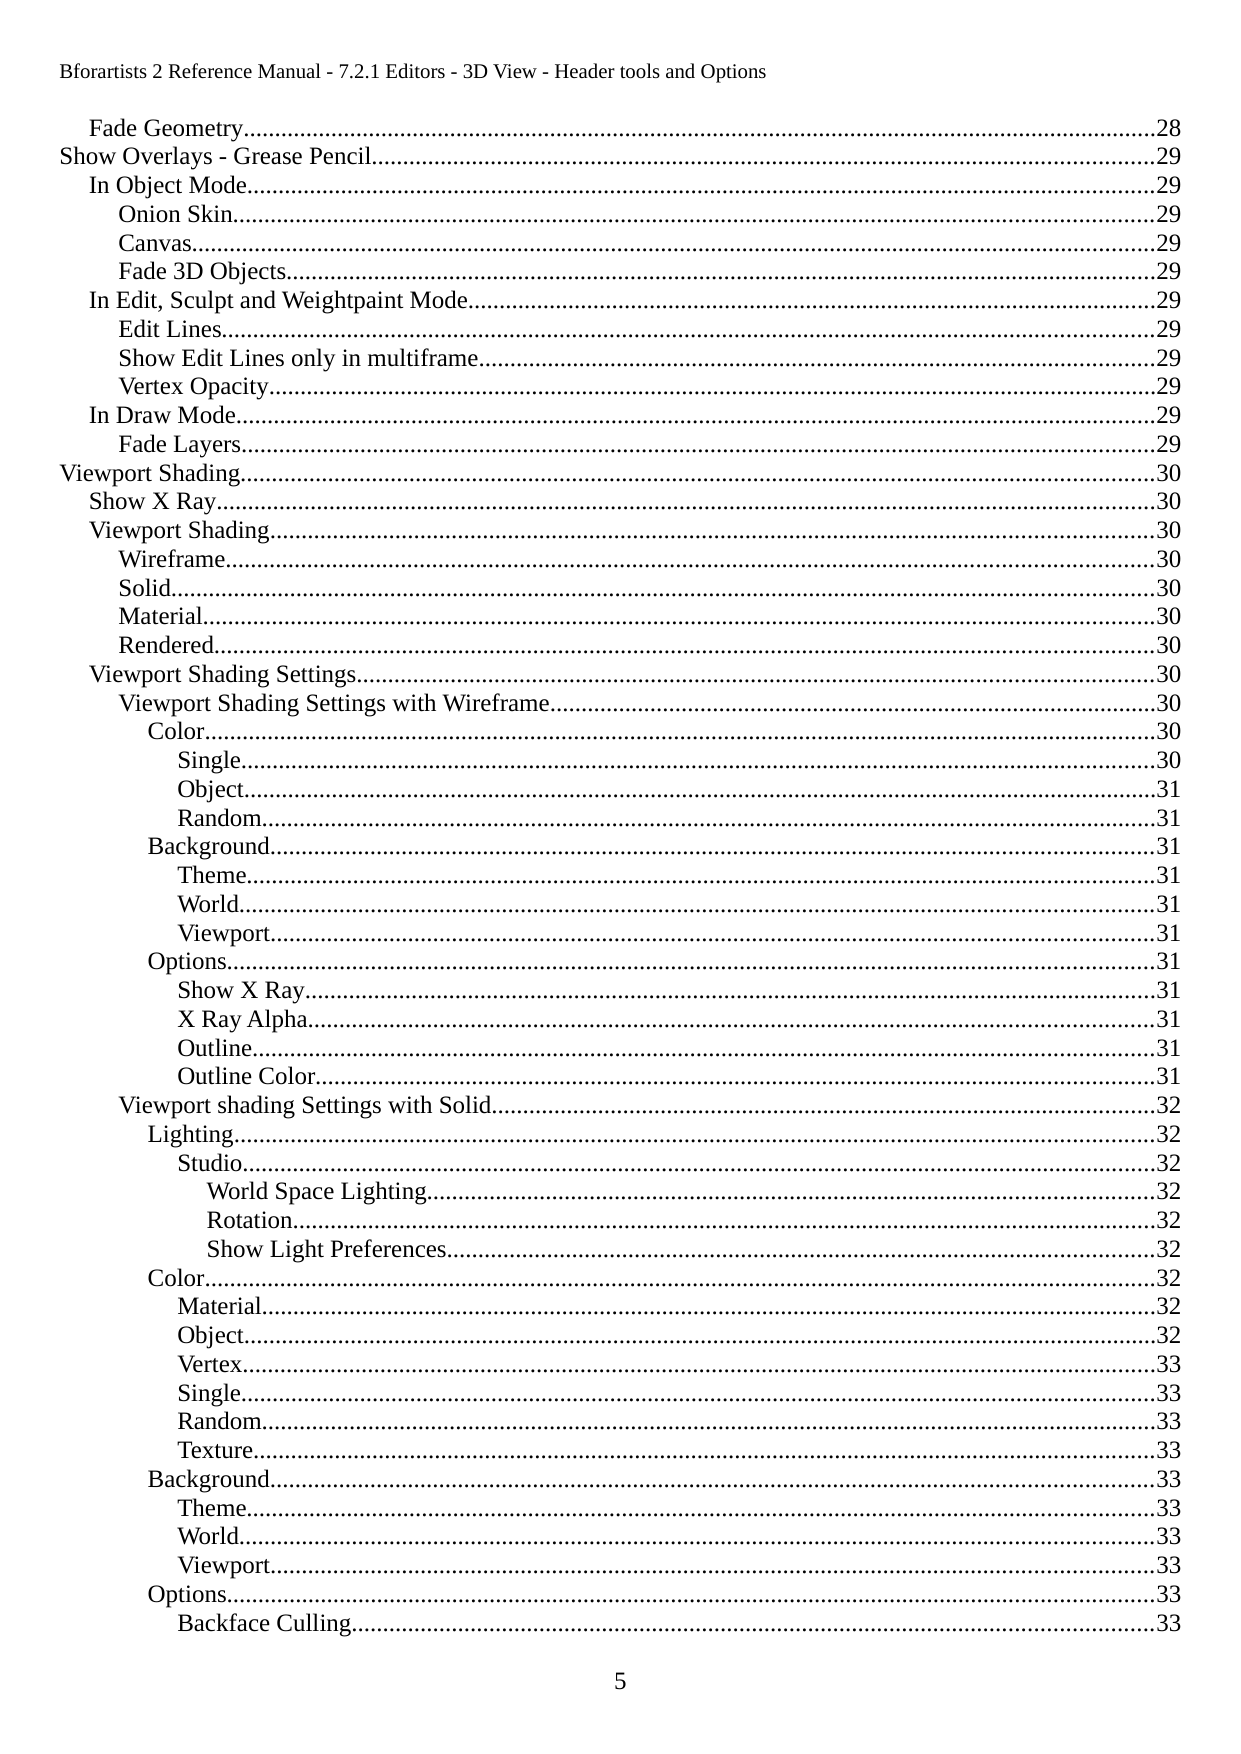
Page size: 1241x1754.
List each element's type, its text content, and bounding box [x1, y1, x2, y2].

text Random 31 [177, 803, 1181, 831]
text Color 32 [147, 1263, 1181, 1291]
text Rendered 30 [118, 630, 1181, 659]
text Backface Culling 33 [177, 1608, 1181, 1636]
text Vertex Opacity 29 [118, 371, 1181, 400]
text Background 31 [147, 831, 1181, 860]
text In Draw Mode 29 [88, 400, 1181, 429]
text Viewport Shading 30 [88, 515, 1181, 544]
text In Object Mode 29 [88, 170, 1181, 199]
text Edit Lines 29 [118, 314, 1181, 343]
text Onion Skin 29 [118, 199, 1181, 228]
text Fade Layers 29 [118, 429, 1181, 458]
text Outline 31 [177, 1033, 1181, 1061]
text Object 31 [177, 774, 1181, 803]
text Single 33 [177, 1378, 1181, 1406]
text Rotation 32 [206, 1205, 1181, 1234]
text Outline Color 31 [177, 1061, 1181, 1090]
text In Edit, Sculpt and Weightpaint Mode 29 [88, 285, 1181, 314]
text Options 33 [147, 1579, 1181, 1608]
text Fade Geometry 28 [88, 113, 1181, 141]
text Show X Ray 31 [177, 975, 1181, 1004]
text Viewport 31 [177, 918, 1181, 946]
text Show Edit Lines only in multiframe 29 [118, 343, 1181, 371]
text Background 33 [147, 1464, 1181, 1493]
text World 33 [177, 1521, 1181, 1550]
text Viewport Shading 30 [59, 458, 1181, 486]
text World Space Lighting 32 [206, 1176, 1181, 1205]
text Show X Ray 30 [88, 486, 1181, 515]
text Viewport Shading Settings with Wireframe 30 [118, 688, 1181, 716]
text Options 31 [147, 946, 1181, 975]
text Fade 3D Objects 29 [118, 256, 1181, 285]
text Studio 32 [177, 1148, 1181, 1176]
text Canvas 29 [118, 228, 1181, 256]
text Viewport 33 [177, 1550, 1181, 1579]
text Random 33 [177, 1406, 1181, 1435]
text Wireframe 30 [118, 544, 1181, 573]
text Object 32 [177, 1320, 1181, 1349]
text Solid 30 [118, 573, 1181, 601]
text Viewport shading Settings with Solid 32 [118, 1090, 1181, 1119]
text Color 30 [147, 716, 1181, 745]
text Theme 31 [177, 860, 1181, 889]
text Lighting 32 [147, 1119, 1181, 1148]
text Show Light Preferences 32 [206, 1234, 1181, 1263]
text World 31 [177, 889, 1181, 918]
text Material 30 [118, 601, 1181, 630]
text Material 32 [177, 1291, 1181, 1320]
text Vertex 33 [177, 1349, 1181, 1378]
text Show Overlays - Grease Pencil 29 [59, 141, 1181, 170]
text Viewport Shading Settings 30 [88, 659, 1181, 688]
text Theme 33 [177, 1493, 1181, 1521]
text X Ray Alpha 31 [177, 1004, 1181, 1033]
text Texture 33 [177, 1435, 1181, 1464]
text Single 30 [177, 745, 1181, 774]
